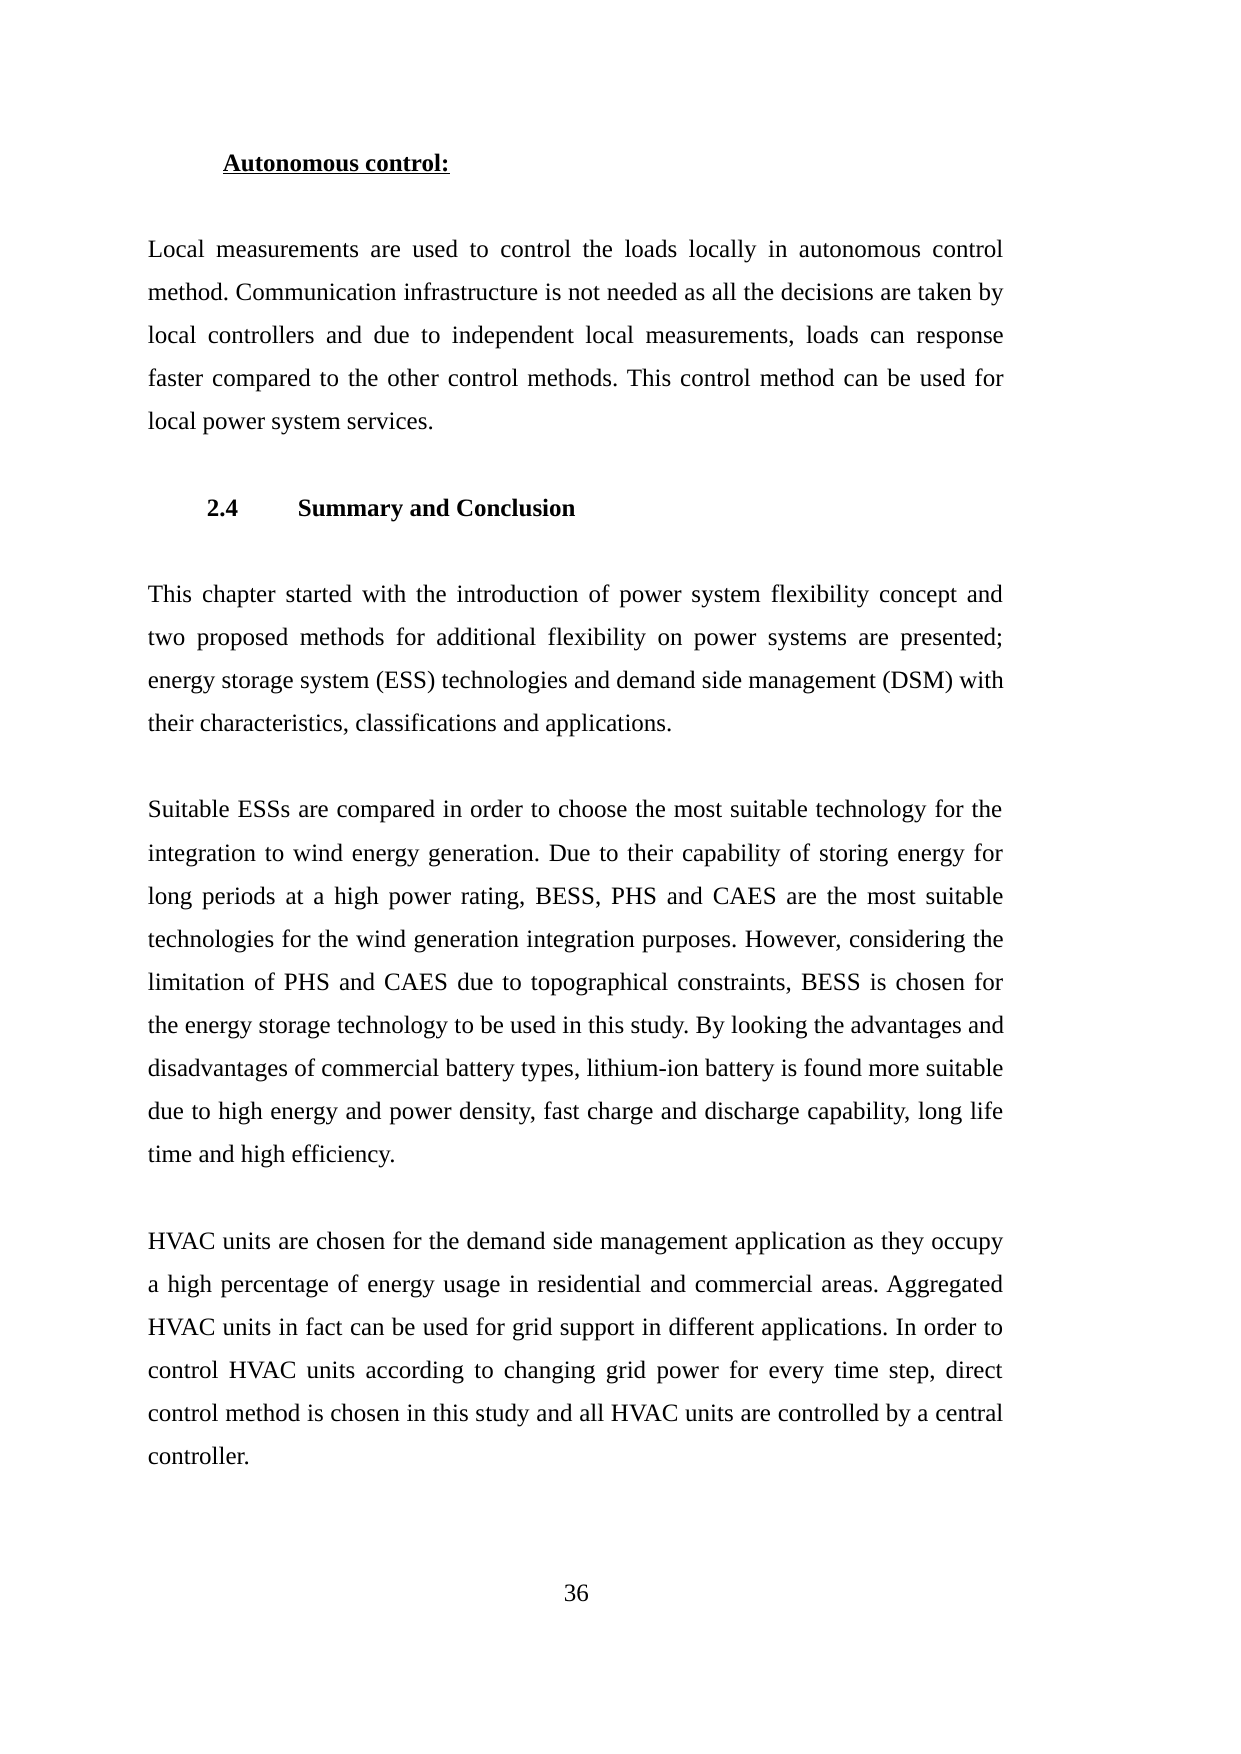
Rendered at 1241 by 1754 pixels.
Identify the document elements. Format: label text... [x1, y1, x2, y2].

text Autonomous control: [148, 148, 1004, 176]
text Suitable ESSs are compared in order to choose the most suitable technology for the integration to wind energy generation. Due to their capability of storing energy for long periods at a high power rating, BESS, PHS and CAES are the most suitable technologies for the wind generation integration purposes. However, considering the limitation of PHS and CAES due to topographical constraints, BESS is chosen for the energy storage technology to be used in this study. By looking the advantages and disadvantages of commercial battery types, lithium-ion battery is found more suitable due to high energy and power density, fast charge and discharge capability, long life time and high efficiency. [148, 794, 1004, 1168]
text HVAC units are chosen for the demand side management application as they occupy a high percentage of energy usage in residential and commercial areas. Aggregated HVAC units in fact can be used for grid support in different applications. In order to control HVAC units according to changing grid power for every time step, direct control method is chosen in this study and all HVAC units are controlled by a central controller. [148, 1226, 1004, 1470]
text Local measurements are used to control the loads locally in autonomous control method. Communication infrastructure is not needed as all the decisions are taken by local controllers and due to independent local measurements, loads can response faster compared to the other control methods. This control method can be used for local power system services. [148, 234, 1004, 435]
text This chapter started with the introduction of power system flexibility concept and two proposed methods for additional flexibility on power systems are presented; energy storage system (ESS) technologies and demand side management (DSM) with their characteristics, classifications and applications. [148, 579, 1004, 737]
list Summary and Conclusion [207, 493, 1004, 521]
